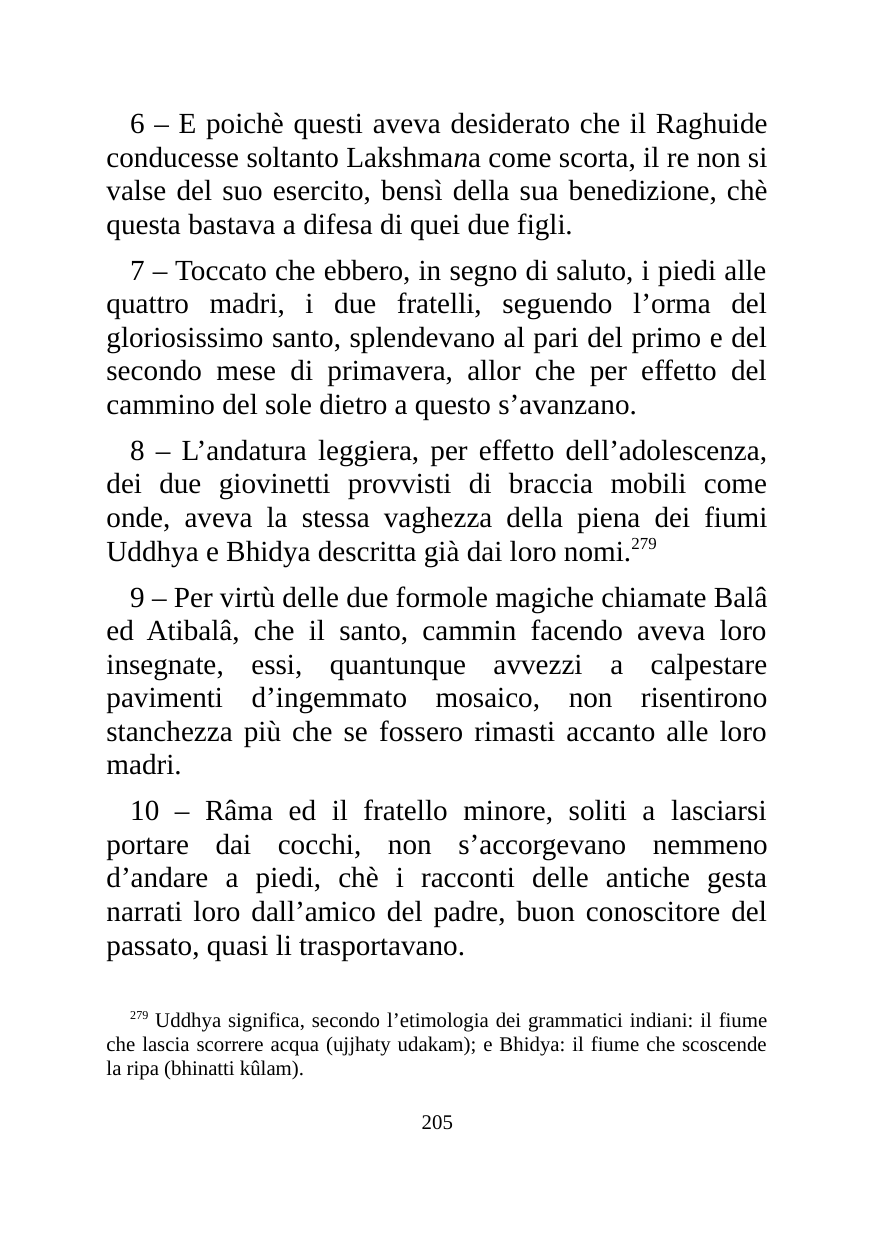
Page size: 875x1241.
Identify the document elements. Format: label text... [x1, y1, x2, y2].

text 6 – E poichè questi aveva desiderato che il Raghuide conducesse soltanto Lakshmana come scorta, il re non si valse del suo esercito, bensì della sua benedizione, chè questa bastava a difesa di quei due figli. [106, 106, 768, 240]
text Uddhya significa, secondo l’etimologia dei grammatici indiani: il fiume che lascia scorrere acqua (ujjhaty udakam); e Bhidya: il fiume che scoscende la ripa (bhinatti kûlam). [106, 1008, 768, 1080]
text 9 – Per virtù delle due formole magiche chiamate Balâ ed Atibalâ, che il santo, cammin facendo aveva loro insegnate, essi, quantunque avvezzi a calpestare pavimenti d’ingemmato mosaico, non risentirono stanchezza più che se fossero rimasti accanto alle loro madri. [106, 580, 768, 781]
text 8 – L’andatura leggiera, per effetto dell’adolescenza, dei due giovinetti provvisti di braccia mobili come onde, aveva la stessa vaghezza della piena dei fiumi Uddhya e Bhidya descritta già dai loro nomi. [106, 433, 768, 567]
text 10 – Râma ed il fratello minore, soliti a lasciarsi portare dai cocchi, non s’accorgevano nemmeno d’andare a piedi, chè i racconti delle antiche gesta narrati loro dall’amico del padre, buon conoscitore del passato, quasi li trasportavano. [106, 793, 768, 961]
text 7 – Toccato che ebbero, in segno di saluto, i piedi alle quattro madri, i due fratelli, seguendo l’orma del gloriosissimo santo, splendevano al pari del primo e del secondo mese di primavera, allor che per effetto del cammino del sole dietro a questo s’avanzano. [106, 253, 768, 421]
